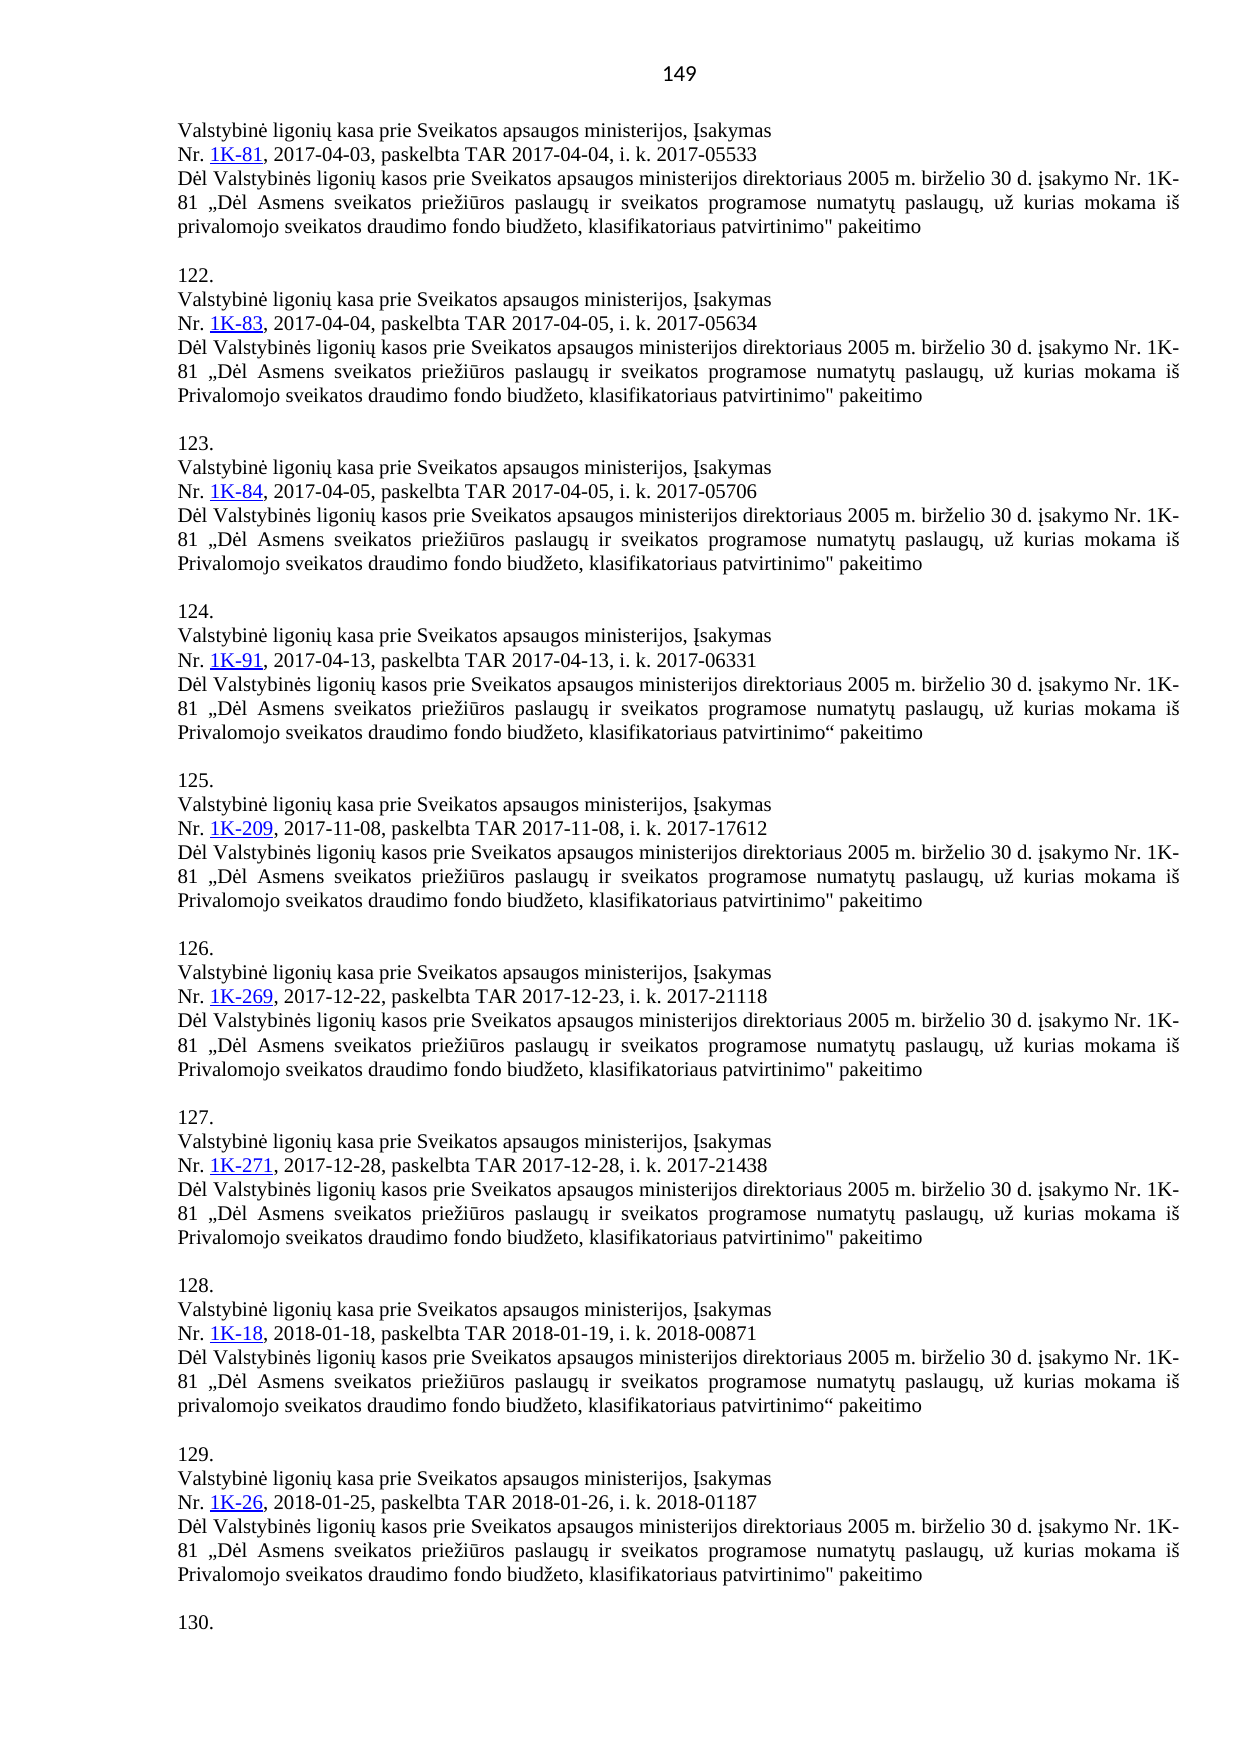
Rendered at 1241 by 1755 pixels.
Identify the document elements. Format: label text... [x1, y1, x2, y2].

text Valstybinė ligonių kasa prie Sveikatos apsaugos ministerijos, Įsakymas [177, 287, 1181, 311]
text Valstybinė ligonių kasa prie Sveikatos apsaugos ministerijos, Įsakymas [177, 455, 1181, 479]
text 122. [177, 262, 1181, 287]
text Dėl Valstybinės ligonių kasos prie Sveikatos apsaugos ministerijos direktoriaus 2005 m. birželio 30 d. įsakymo Nr. 1K-81 „Dėl Asmens sveikatos priežiūros paslaugų ir sveikatos programose numatytų paslaugų, už kurias mokama iš Privalomojo sveikatos draudimo fondo biudžeto, klasifikatoriaus patvirtinimo" pakeitimo [177, 1008, 1181, 1081]
text Valstybinė ligonių kasa prie Sveikatos apsaugos ministerijos, Įsakymas [177, 1129, 1181, 1153]
text Nr. 1K-91, 2017-04-13, paskelbta TAR 2017-04-13, i. k. 2017-06331 [177, 647, 1181, 672]
text Dėl Valstybinės ligonių kasos prie Sveikatos apsaugos ministerijos direktoriaus 2005 m. birželio 30 d. įsakymo Nr. 1K-81 „Dėl Asmens sveikatos priežiūros paslaugų ir sveikatos programose numatytų paslaugų, už kurias mokama iš Privalomojo sveikatos draudimo fondo biudžeto, klasifikatoriaus patvirtinimo" pakeitimo [177, 840, 1181, 912]
text Nr. 1K-83, 2017-04-04, paskelbta TAR 2017-04-05, i. k. 2017-05634 [177, 311, 1181, 335]
text Valstybinė ligonių kasa prie Sveikatos apsaugos ministerijos, Įsakymas [177, 623, 1181, 647]
text 126. [177, 936, 1181, 960]
text Valstybinė ligonių kasa prie Sveikatos apsaugos ministerijos, Įsakymas [177, 118, 1181, 142]
text 125. [177, 768, 1181, 792]
text Nr. 1K-269, 2017-12-22, paskelbta TAR 2017-12-23, i. k. 2017-21118 [177, 984, 1181, 1008]
text Valstybinė ligonių kasa prie Sveikatos apsaugos ministerijos, Įsakymas [177, 1297, 1181, 1321]
text Nr. 1K-271, 2017-12-28, paskelbta TAR 2017-12-28, i. k. 2017-21438 [177, 1153, 1181, 1177]
text Dėl Valstybinės ligonių kasos prie Sveikatos apsaugos ministerijos direktoriaus 2005 m. birželio 30 d. įsakymo Nr. 1K-81 „Dėl Asmens sveikatos priežiūros paslaugų ir sveikatos programose numatytų paslaugų, už kurias mokama iš privalomojo sveikatos draudimo fondo biudžeto, klasifikatoriaus patvirtinimo" pakeitimo [177, 166, 1181, 238]
text 129. [177, 1442, 1181, 1466]
text Valstybinė ligonių kasa prie Sveikatos apsaugos ministerijos, Įsakymas [177, 1466, 1181, 1490]
text Dėl Valstybinės ligonių kasos prie Sveikatos apsaugos ministerijos direktoriaus 2005 m. birželio 30 d. įsakymo Nr. 1K-81 „Dėl Asmens sveikatos priežiūros paslaugų ir sveikatos programose numatytų paslaugų, už kurias mokama iš Privalomojo sveikatos draudimo fondo biudžeto, klasifikatoriaus patvirtinimo" pakeitimo [177, 503, 1181, 575]
text Valstybinė ligonių kasa prie Sveikatos apsaugos ministerijos, Įsakymas [177, 792, 1181, 816]
text 127. [177, 1105, 1181, 1129]
text Nr. 1K-81, 2017-04-03, paskelbta TAR 2017-04-04, i. k. 2017-05533 [177, 142, 1181, 166]
text Dėl Valstybinės ligonių kasos prie Sveikatos apsaugos ministerijos direktoriaus 2005 m. birželio 30 d. įsakymo Nr. 1K-81 „Dėl Asmens sveikatos priežiūros paslaugų ir sveikatos programose numatytų paslaugų, už kurias mokama iš Privalomojo sveikatos draudimo fondo biudžeto, klasifikatoriaus patvirtinimo" pakeitimo [177, 1177, 1181, 1249]
text Dėl Valstybinės ligonių kasos prie Sveikatos apsaugos ministerijos direktoriaus 2005 m. birželio 30 d. įsakymo Nr. 1K-81 „Dėl Asmens sveikatos priežiūros paslaugų ir sveikatos programose numatytų paslaugų, už kurias mokama iš Privalomojo sveikatos draudimo fondo biudžeto, klasifikatoriaus patvirtinimo“ pakeitimo [177, 672, 1181, 744]
text Dėl Valstybinės ligonių kasos prie Sveikatos apsaugos ministerijos direktoriaus 2005 m. birželio 30 d. įsakymo Nr. 1K-81 „Dėl Asmens sveikatos priežiūros paslaugų ir sveikatos programose numatytų paslaugų, už kurias mokama iš privalomojo sveikatos draudimo fondo biudžeto, klasifikatoriaus patvirtinimo“ pakeitimo [177, 1345, 1181, 1417]
text 123. [177, 431, 1181, 455]
text Valstybinė ligonių kasa prie Sveikatos apsaugos ministerijos, Įsakymas [177, 960, 1181, 984]
text Nr. 1K-84, 2017-04-05, paskelbta TAR 2017-04-05, i. k. 2017-05706 [177, 479, 1181, 503]
text 128. [177, 1273, 1181, 1297]
text 124. [177, 599, 1181, 623]
text Nr. 1K-18, 2018-01-18, paskelbta TAR 2018-01-19, i. k. 2018-00871 [177, 1321, 1181, 1345]
text Nr. 1K-26, 2018-01-25, paskelbta TAR 2018-01-26, i. k. 2018-01187 [177, 1490, 1181, 1514]
text Nr. 1K-209, 2017-11-08, paskelbta TAR 2017-11-08, i. k. 2017-17612 [177, 816, 1181, 840]
text Dėl Valstybinės ligonių kasos prie Sveikatos apsaugos ministerijos direktoriaus 2005 m. birželio 30 d. įsakymo Nr. 1K-81 „Dėl Asmens sveikatos priežiūros paslaugų ir sveikatos programose numatytų paslaugų, už kurias mokama iš Privalomojo sveikatos draudimo fondo biudžeto, klasifikatoriaus patvirtinimo" pakeitimo [177, 335, 1181, 407]
text Dėl Valstybinės ligonių kasos prie Sveikatos apsaugos ministerijos direktoriaus 2005 m. birželio 30 d. įsakymo Nr. 1K-81 „Dėl Asmens sveikatos priežiūros paslaugų ir sveikatos programose numatytų paslaugų, už kurias mokama iš Privalomojo sveikatos draudimo fondo biudžeto, klasifikatoriaus patvirtinimo" pakeitimo [177, 1514, 1181, 1586]
text 130. [177, 1610, 1181, 1634]
